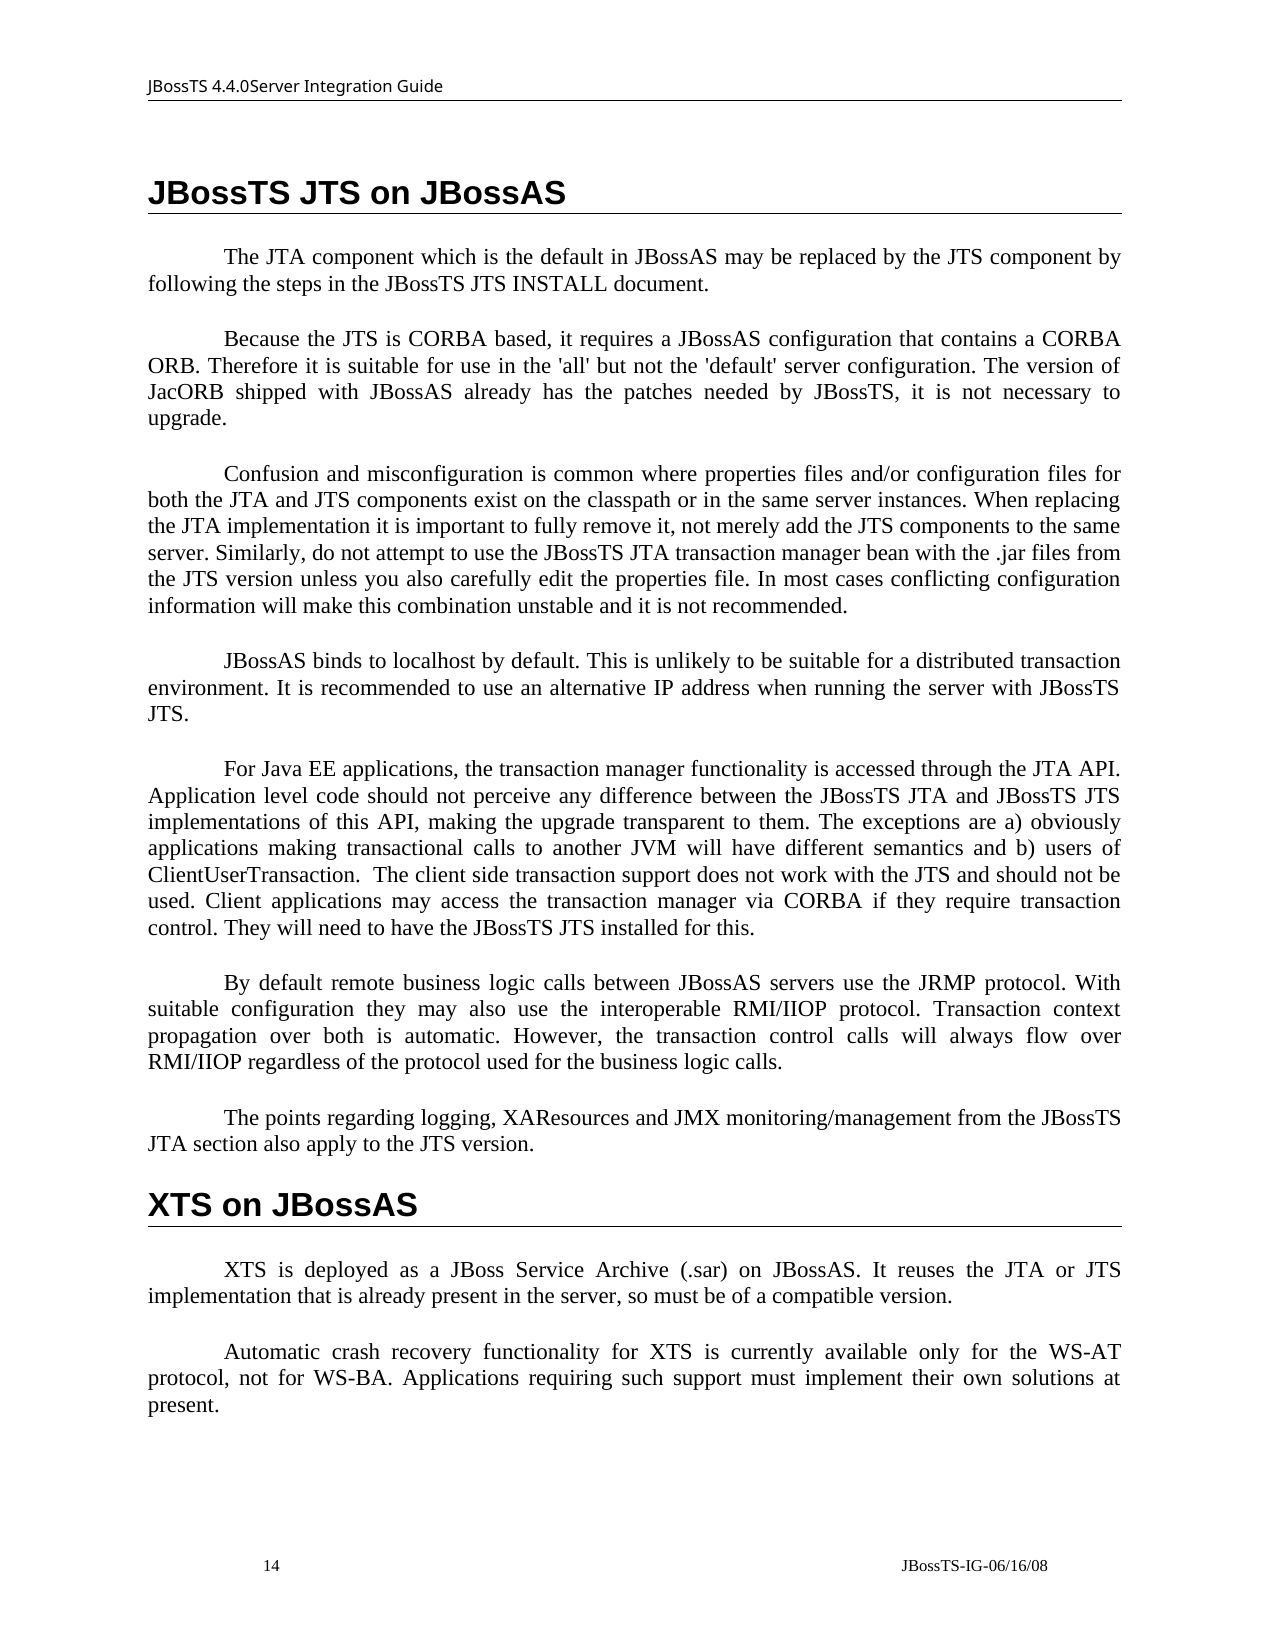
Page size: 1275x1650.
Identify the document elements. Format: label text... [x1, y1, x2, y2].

subtitle JBossTS JTS on JBossAS [148, 173, 1122, 213]
text By default remote business logic calls between JBossAS servers use the JRMP protocol. With suitable configuration they may also use the interoperable RMI/IIOP protocol. Transaction context propagation over both is automatic. However, the transaction control calls will always flow over RMI/IIOP regardless of the protocol used for the business logic calls. [148, 969, 1122, 1074]
text JBossAS binds to localhost by default. This is unlikely to be suitable for a distributed transaction environment. It is recommended to use an alternative IP address when running the server with JBossTS JTS. [148, 647, 1122, 726]
text Confusion and misconfiguration is common where properties files and/or configuration files for both the JTA and JTS components exist on the classpath or in the same server instances. When replacing the JTA implementation it is important to fully remove it, not merely add the JTS components to the same server. Similarly, do not attempt to use the JBossTS JTA transaction manager bean with the .jar files from the JTS version unless you also carefully edit the properties file. In most cases conflicting configuration information will make this combination unstable and it is not recommended. [148, 460, 1122, 618]
text For Java EE applications, the transaction manager functionality is accessed through the JTA API. Application level code should not perceive any difference between the JBossTS JTA and JBossTS JTS implementations of this API, making the upgrade transparent to them. The exceptions are a) obviously applications making transactional calls to another JVM will have different semantics and b) users of ClientUserTransaction. The client side transaction support does not work with the JTS and should not be used. Client applications may access the transaction manager via CORBA if they require transaction control. They will need to have the JBossTS JTS installed for this. [148, 755, 1122, 940]
text Because the JTS is CORBA based, it requires a JBossAS configuration that contains a CORBA ORB. Therefore it is suitable for use in the 'all' but not the 'default' server configuration. The version of JacORB shipped with JBossAS already has the patches needed by JBossTS, it is not necessary to upgrade. [148, 325, 1122, 431]
subtitle XTS on JBossAS [148, 1186, 1122, 1226]
text The JTA component which is the default in JBossAS may be replaced by the JTS component by following the steps in the JBossTS JTS INSTALL document. [148, 243, 1122, 296]
text The points regarding logging, XAResources and JMX monitoring/management from the JBossTS JTA section also apply to the JTS version. [148, 1104, 1122, 1156]
text XTS is deployed as a JBoss Service Archive (.sar) on JBossAS. It reuses the JTA or JTS implementation that is already present in the server, so must be of a compatible version. [148, 1256, 1122, 1309]
text Automatic crash recovery functionality for XTS is currently available only for the WS-AT protocol, not for WS-BA. Applications requiring such support must implement their own solutions at present. [148, 1338, 1122, 1417]
